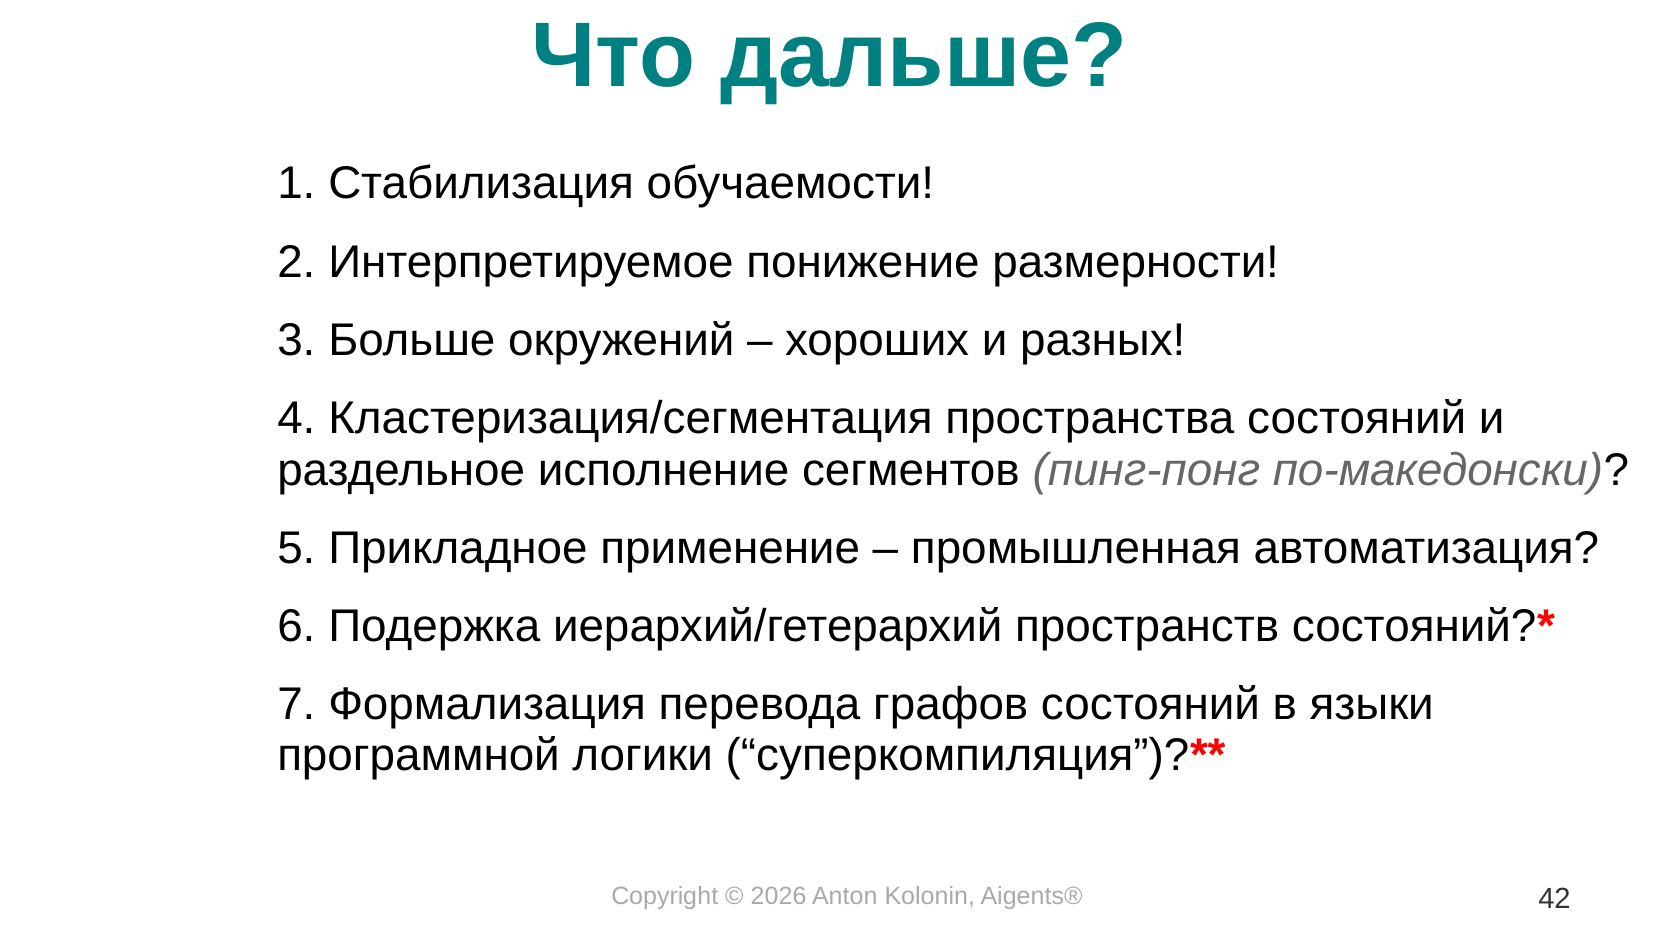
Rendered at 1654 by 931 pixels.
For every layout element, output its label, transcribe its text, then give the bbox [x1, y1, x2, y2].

text_box 1. Стабилизация обучаемости! 2. Интерпретируемое понижение размерности! 3. Больше окружений – хороших и разных! 4. Кластеризация/сегментация пространства состояний и раздельное исполнение сегментов (пинг-понг по-македонски)? 5. Прикладное применение – промышленная автоматизация? 6. Подержка иерархий/гетерархий пространств состояний?* 7. Формализация перевода графов состояний в языки программной логики (“суперкомпиляция”)?** [262, 150, 1654, 891]
text_box Что дальше? [0, 0, 1654, 113]
